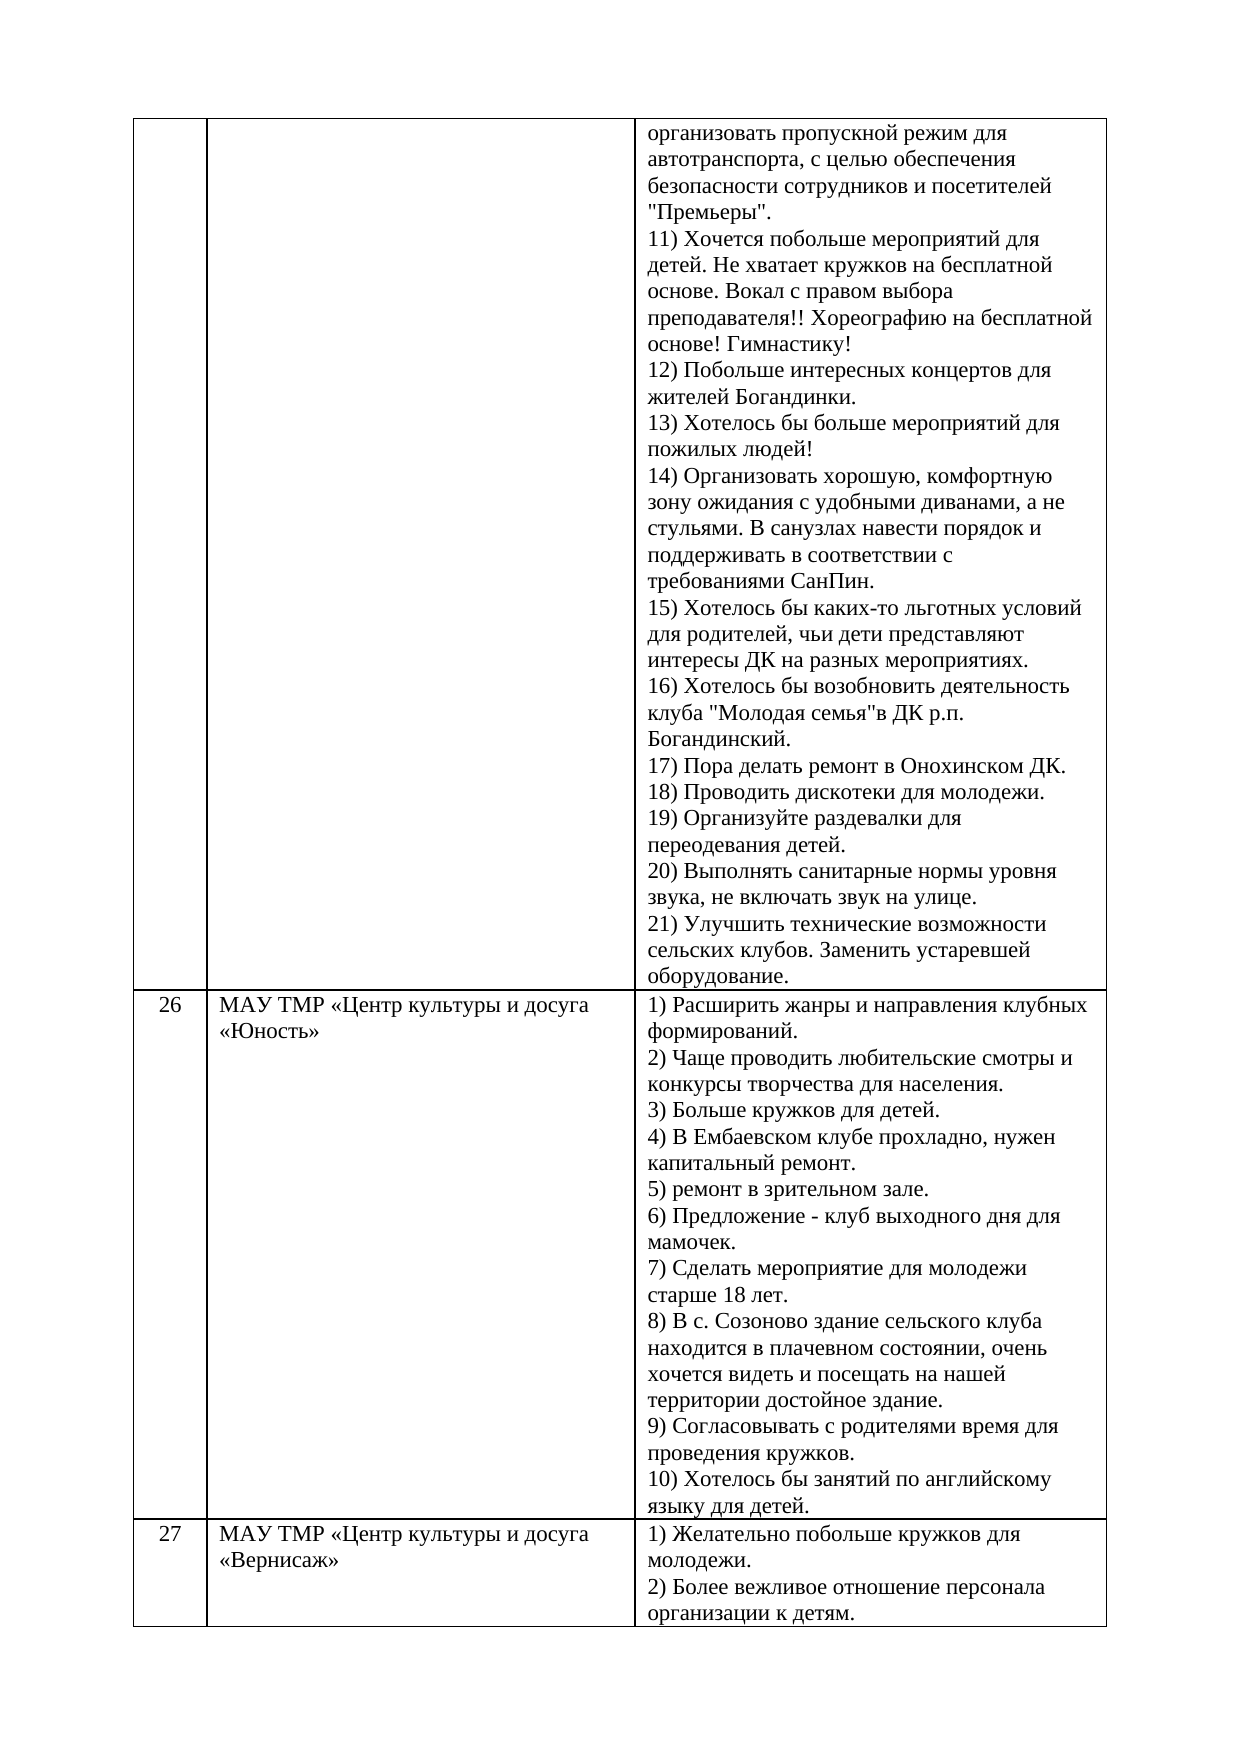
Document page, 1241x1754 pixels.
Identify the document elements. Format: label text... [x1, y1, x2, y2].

table_cell МАУ ТМР «Центр культуры и досуга «Вернисаж» [208, 1520, 634, 1626]
table_cell [208, 119, 634, 989]
table_cell МАУ ТМР «Центр культуры и досуга «Юность» [208, 991, 634, 1518]
table_cell 26 [134, 991, 206, 1518]
table_cell организовать пропускной режим для автотранспорта, с целью обеспечения безопасности сотрудников и посетителей "Премьеры". 11) Хочется побольше мероприятий для детей. Не хватает кружков на бесплатной основе. Вокал с правом выбора преподавателя!! Хореографию на бесплатной основе! Гимнастику! 12) Побольше интересных концертов для жителей Богандинки. 13) Хотелось бы больше мероприятий для пожилых людей! 14) Организовать хорошую, комфортную зону ожидания с удобными диванами, а не стульями. В санузлах навести порядок и поддерживать в соответствии с требованиями СанПин. 15) Хотелось бы каких-то льготных условий для родителей, чьи дети представляют интересы ДК на разных мероприятиях. 16) Хотелось бы возобновить деятельность клуба "Молодая семья"в ДК р.п. Богандинский. 17) Пора делать ремонт в Онохинском ДК. 18) Проводить дискотеки для молодежи. 19) Организуйте раздевалки для переодевания детей. 20) Выполнять санитарные нормы уровня звука, не включать звук на улице. 21) Улучшить технические возможности сельских клубов. Заменить устаревшей оборудование. [636, 119, 1106, 989]
table_cell 1) Желательно побольше кружков для молодежи. 2) Более вежливое отношение персонала организации к детям. [636, 1520, 1106, 1626]
table_cell [134, 119, 206, 989]
table_cell 1) Расширить жанры и направления клубных формирований. 2) Чаще проводить любительские смотры и конкурсы творчества для населения. 3) Больше кружков для детей. 4) В Ембаевском клубе прохладно, нужен капитальный ремонт. 5) ремонт в зрительном зале. 6) Предложение - клуб выходного дня для мамочек. 7) Сделать мероприятие для молодежи старше 18 лет. 8) В с. Созоново здание сельского клуба находится в плачевном состоянии, очень хочется видеть и посещать на нашей территории достойное здание. 9) Согласовывать с родителями время для проведения кружков. 10) Хотелось бы занятий по английскому языку для детей. [636, 991, 1106, 1518]
table_cell 27 [134, 1520, 206, 1626]
